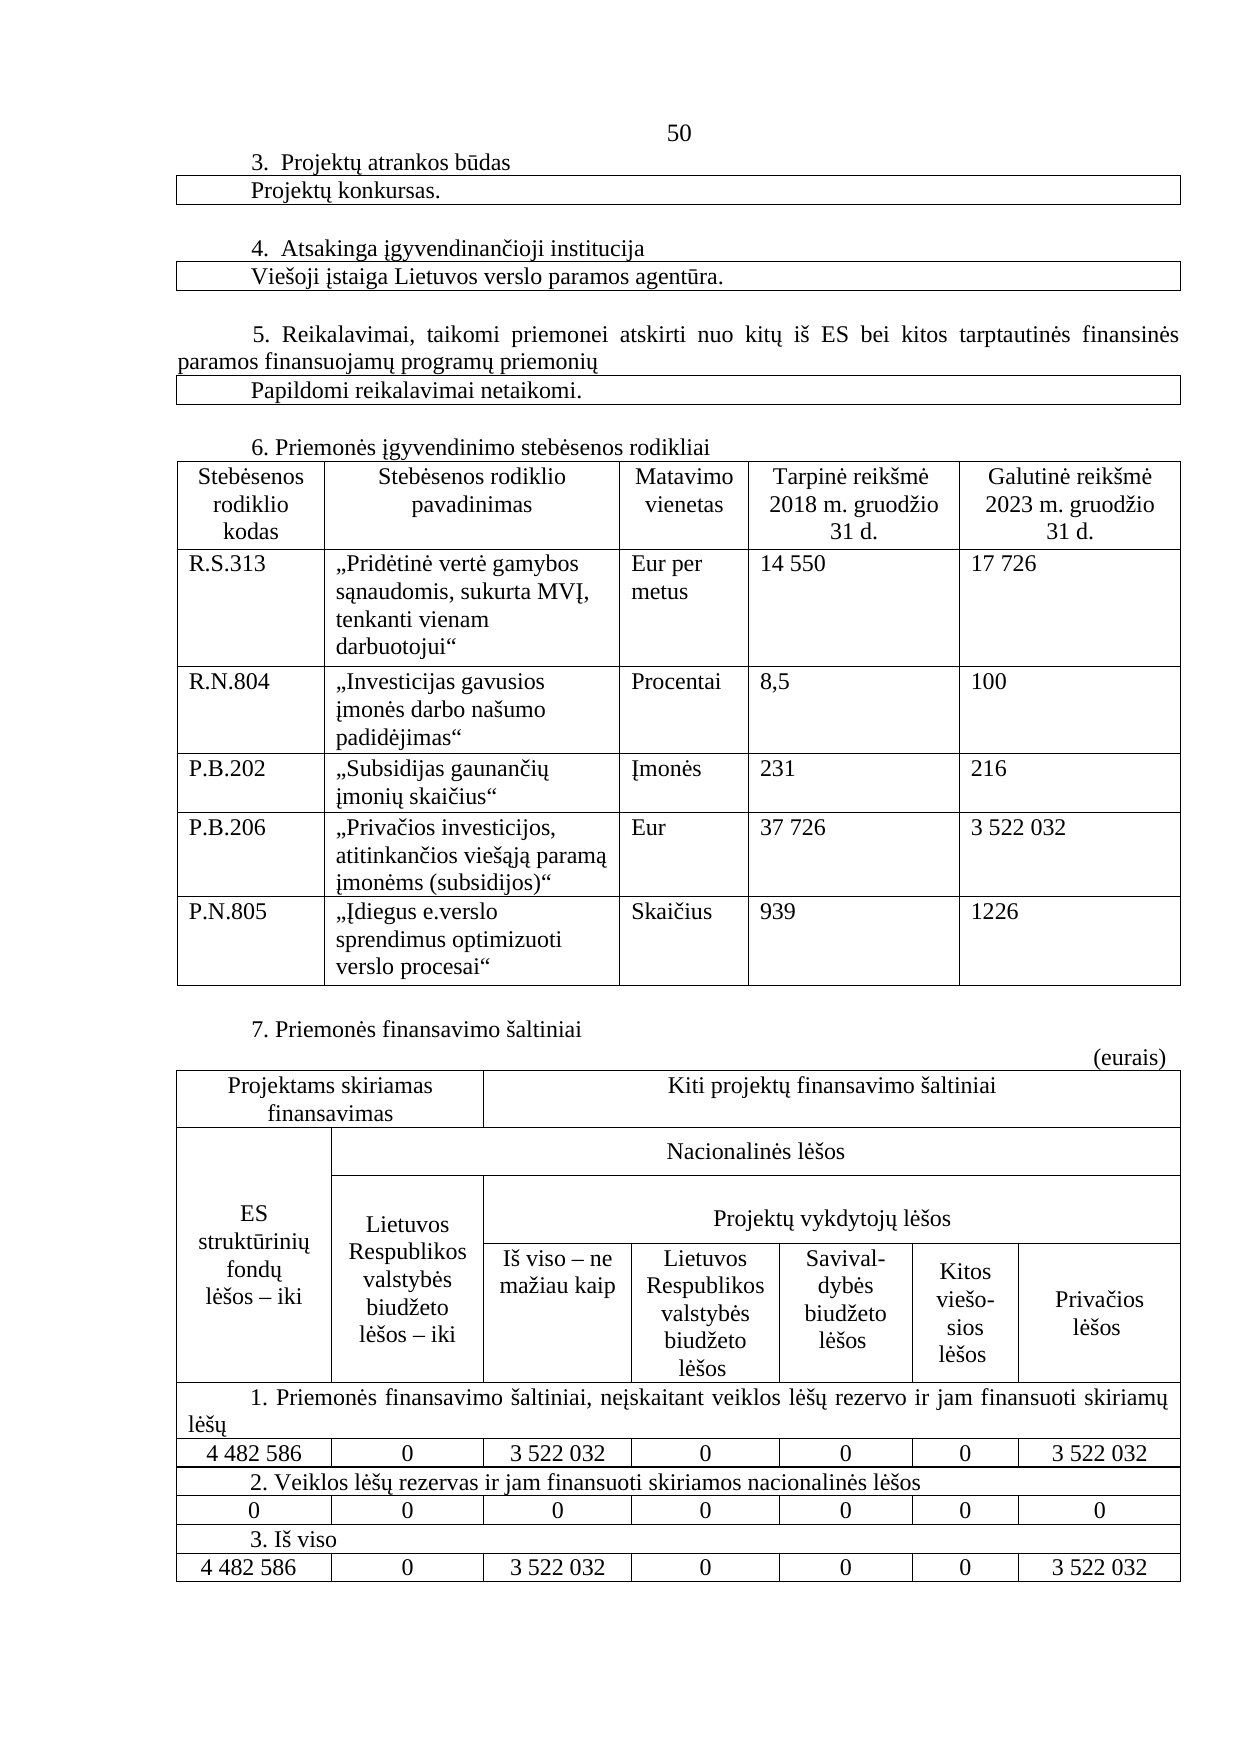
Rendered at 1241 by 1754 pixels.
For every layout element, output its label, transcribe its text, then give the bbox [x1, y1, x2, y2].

table_cell 0 [780, 1496, 912, 1524]
table_cell 3. Iš viso [177, 1525, 1180, 1552]
table_cell Procentai [620, 667, 748, 753]
table_cell 0 [913, 1554, 1018, 1581]
table_cell 8,5 [749, 667, 959, 753]
table_cell „Subsidijas gaunančių įmonių skaičius“ [325, 754, 619, 812]
table_cell „Pridėtinė vertė gamybos sąnaudomis, sukurta MVĮ, tenkanti vienam darbuotojui“ [325, 550, 619, 666]
table_cell 216 [960, 754, 1180, 812]
table_cell 0 [780, 1439, 912, 1466]
table_cell ES struktūrinių fondų lėšos – iki [177, 1128, 331, 1382]
table_cell 0 [332, 1439, 483, 1466]
table_header Stebėsenos rodiklio kodas [178, 462, 324, 548]
table_cell P.B.206 [178, 813, 324, 896]
table_header Stebėsenos rodiklio pavadinimas [325, 462, 619, 548]
table_cell „Įdiegus e.verslo sprendimus optimizuoti verslo procesai“ [325, 897, 619, 985]
table_cell P.N.805 [178, 897, 324, 985]
table_cell 1226 [960, 897, 1180, 985]
text 7. Priemonės finansavimo šaltiniai [251, 1015, 1181, 1043]
text 5. Reikalavimai, taikomi priemonei atskirti nuo kitų iš ES bei kitos tarptautinės finansinės paramos finansuojamų programų priemonių [177, 320, 1181, 375]
table_cell 3 522 032 [960, 813, 1180, 896]
table_cell R.S.313 [178, 550, 324, 666]
table_header Matavimo vienetas [620, 462, 748, 548]
table_cell Lietuvos Respublikos valstybės biudžeto lėšos – iki [332, 1176, 483, 1382]
table_cell 0 [332, 1496, 483, 1524]
table_cell 231 [749, 754, 959, 812]
table_cell 0 [632, 1439, 779, 1466]
table_cell Projektų vykdytojų lėšos [484, 1176, 1180, 1242]
table_cell 939 [749, 897, 959, 985]
table_header Viešoji įstaiga Lietuvos verslo paramos agentūra. [177, 262, 1180, 290]
table_cell Įmonės [620, 754, 748, 812]
table_cell Savival-dybės biudžeto lėšos [780, 1244, 912, 1382]
table_cell 3 522 032 [1019, 1554, 1180, 1581]
table_cell 0 [1019, 1496, 1180, 1524]
table_cell Iš viso – ne mažiau kaip [484, 1244, 631, 1382]
table_cell 0 [632, 1496, 779, 1524]
table_cell 0 [913, 1439, 1018, 1466]
table_header Kiti projektų finansavimo šaltiniai [484, 1071, 1180, 1127]
table_cell 3 522 032 [484, 1554, 631, 1581]
table_cell Eur [620, 813, 748, 896]
table_cell 3 522 032 [1019, 1439, 1180, 1466]
text 4. Atsakinga įgyvendinančioji institucija [251, 234, 1181, 261]
table_cell 0 [913, 1496, 1018, 1524]
table_cell Nacionalinės lėšos [332, 1128, 1180, 1175]
table_cell 0 [780, 1554, 912, 1581]
table_header Projektų konkursas. [177, 176, 1180, 204]
table_cell „Privačios investicijos, atitinkančios viešąją paramą įmonėms (subsidijos)“ [325, 813, 619, 896]
table_cell 17 726 [960, 550, 1180, 666]
table_cell Lietuvos Respublikos valstybės biudžeto lėšos [632, 1244, 779, 1382]
table_cell 0 [177, 1496, 331, 1524]
table_cell Skaičius [620, 897, 748, 985]
table_cell Privačios lėšos [1019, 1244, 1180, 1382]
table_cell 0 [484, 1496, 631, 1524]
table_cell R.N.804 [178, 667, 324, 753]
table_cell 14 550 [749, 550, 959, 666]
table_cell 2. Veiklos lėšų rezervas ir jam finansuoti skiriamos nacionalinės lėšos [177, 1468, 1180, 1495]
text (eurais) [251, 1043, 1181, 1070]
table_header Projektams skiriamas finansavimas [177, 1071, 483, 1127]
table_cell P.B.202 [178, 754, 324, 812]
table_header Galutinė reikšmė 2023 m. gruodžio 31 d. [960, 462, 1180, 548]
table_cell 37 726 [749, 813, 959, 896]
table_cell Eur per metus [620, 550, 748, 666]
table_header Tarpinė reikšmė 2018 m. gruodžio 31 d. [749, 462, 959, 548]
table_cell 1. Priemonės finansavimo šaltiniai, neįskaitant veiklos lėšų rezervo ir jam finansuoti skiriamų lėšų [177, 1383, 1180, 1438]
table_cell 0 [332, 1554, 483, 1581]
text 6. Priemonės įgyvendinimo stebėsenos rodikliai [177, 433, 1181, 461]
table_cell 4 482 586 [177, 1554, 331, 1581]
table_header Papildomi reikalavimai netaikomi. [177, 376, 1180, 403]
table_cell Kitos viešo-sios lėšos [913, 1244, 1018, 1382]
text 3. Projektų atrankos būdas [251, 148, 1181, 175]
table_cell 4 482 586 [177, 1439, 331, 1466]
table_cell 0 [632, 1554, 779, 1581]
table_cell „Investicijas gavusios įmonės darbo našumo padidėjimas“ [325, 667, 619, 753]
table_cell 3 522 032 [484, 1439, 631, 1466]
table_cell 100 [960, 667, 1180, 753]
